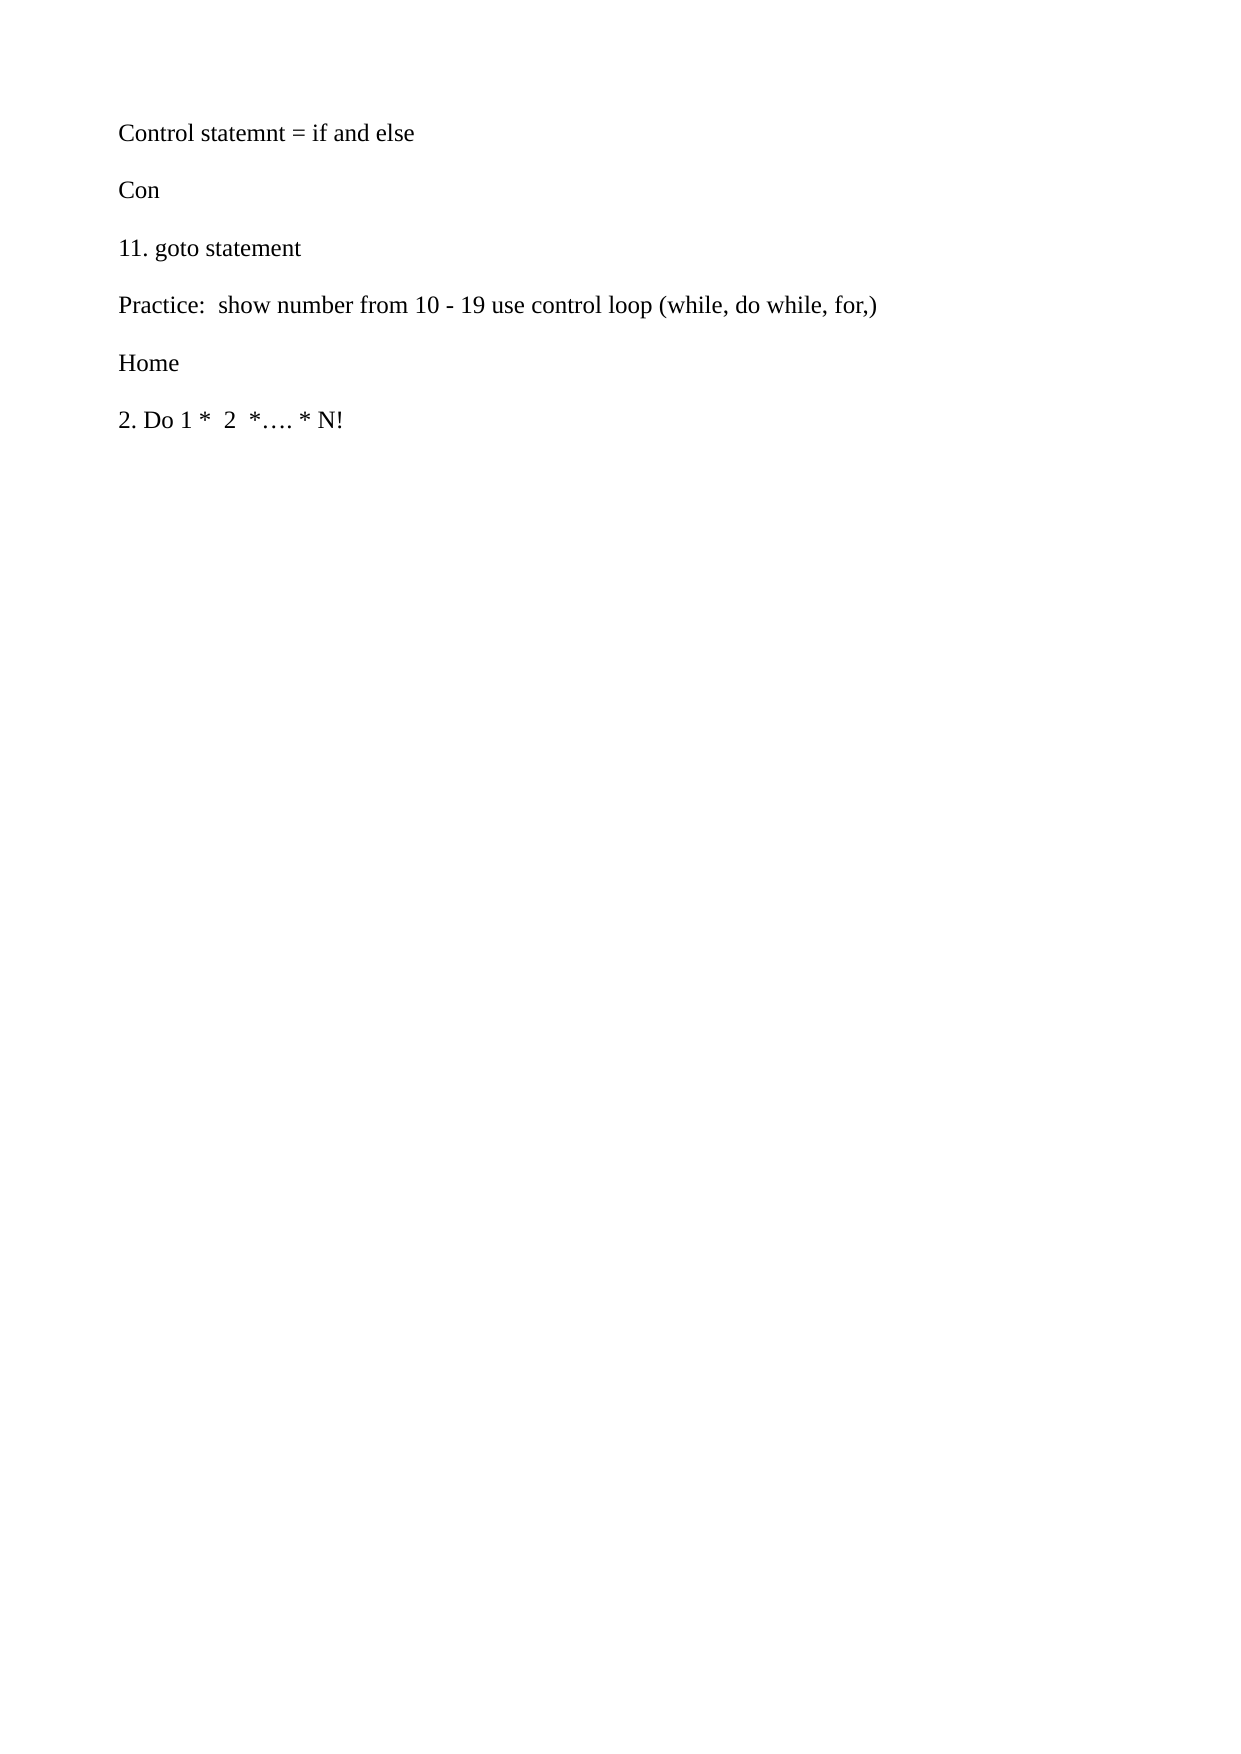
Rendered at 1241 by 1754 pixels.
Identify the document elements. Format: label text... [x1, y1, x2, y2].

text Con [118, 176, 1122, 204]
text Control statemnt = if and else [118, 118, 1122, 147]
text 2. Do 1 * 2 *…. * N! [118, 406, 1122, 434]
text Home [118, 348, 1122, 377]
text Practice: show number from 10 - 19 use control loop (while, do while, for,) [118, 291, 1122, 319]
text 11. goto statement [118, 233, 1122, 291]
